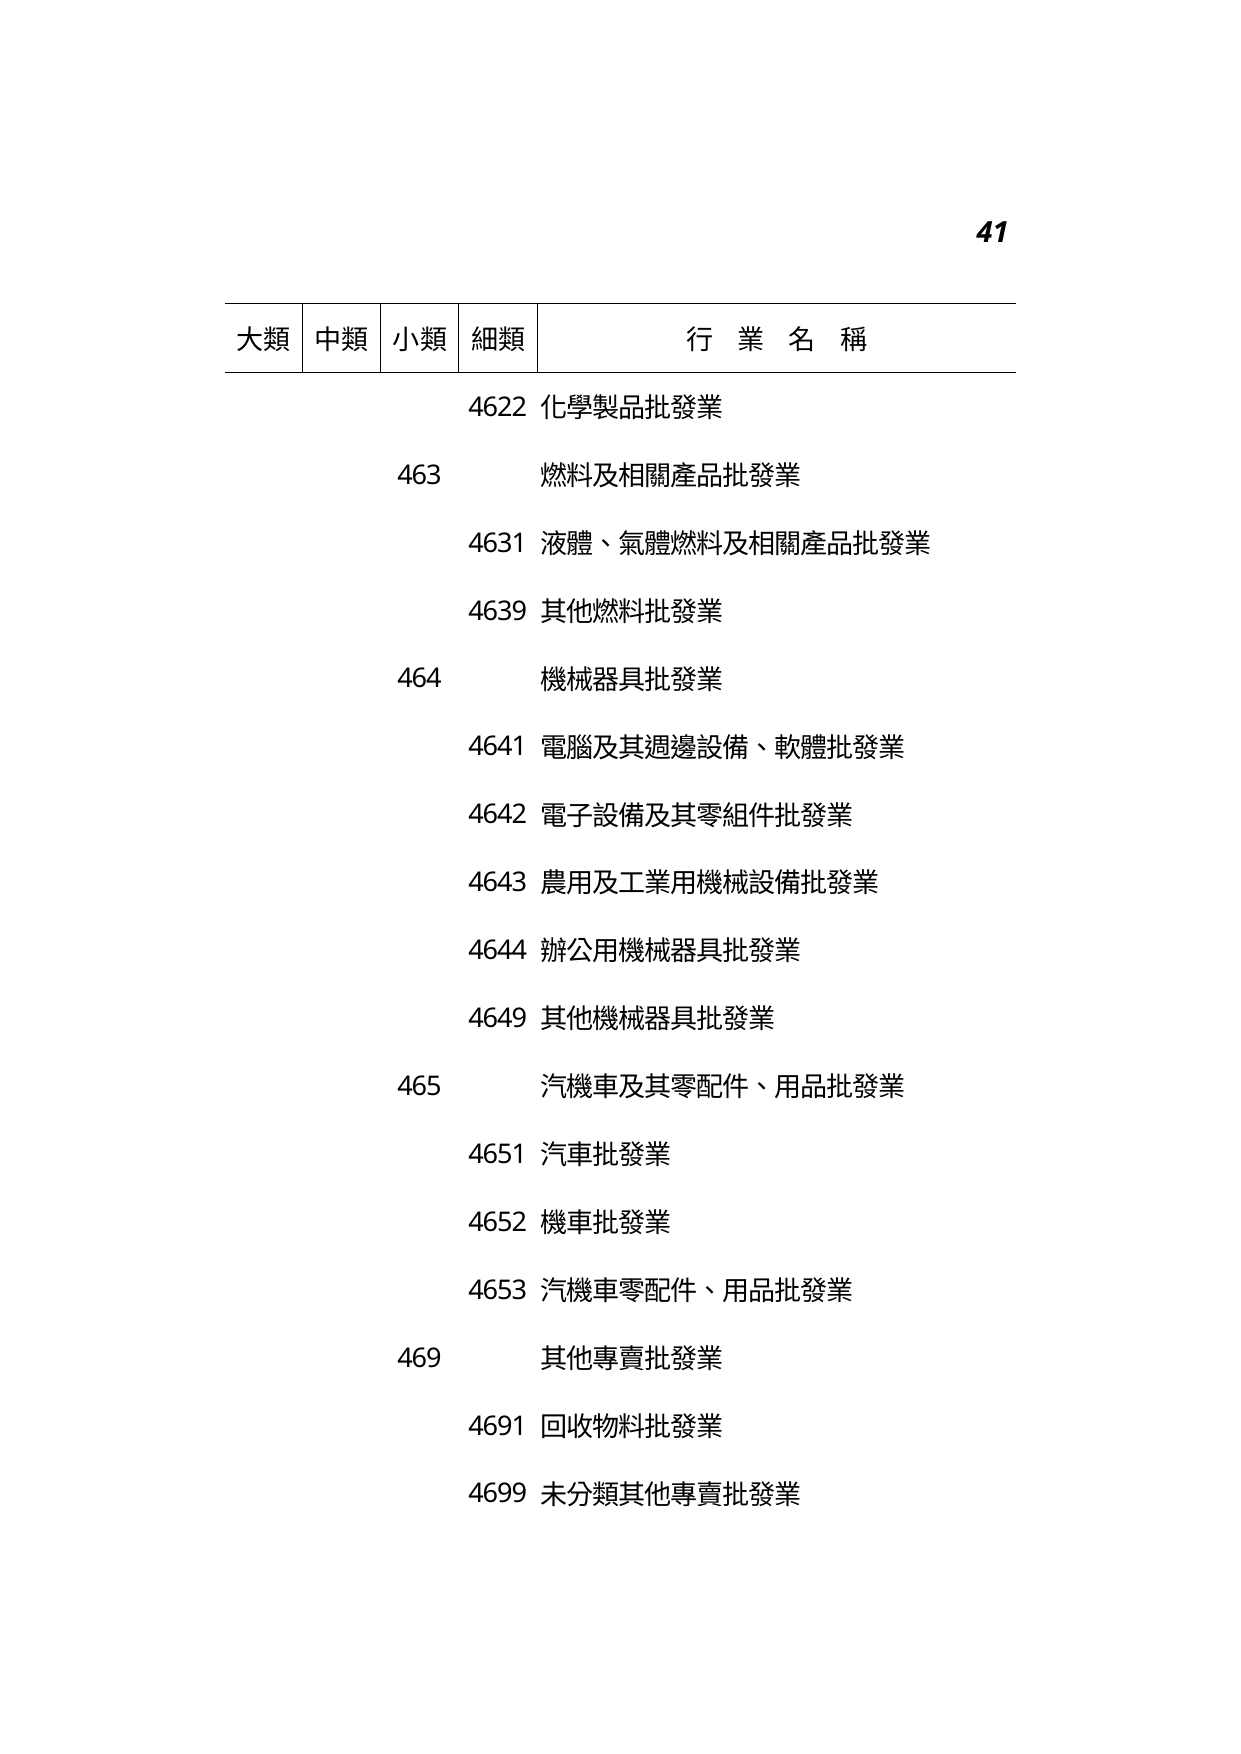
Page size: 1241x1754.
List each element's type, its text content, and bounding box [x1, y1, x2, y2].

table_cell 汽車批發業 [537, 1119, 1016, 1187]
table_cell [303, 1459, 381, 1526]
table_cell [381, 508, 459, 576]
table_cell 汽機車零配件、用品批發業 [537, 1255, 1016, 1323]
table_cell [459, 644, 537, 711]
table_cell [225, 1051, 303, 1119]
table_cell 回收物料批發業 [537, 1391, 1016, 1458]
table_cell 汽機車及其零配件、用品批發業 [537, 1051, 1016, 1119]
table_cell [225, 1119, 303, 1187]
table_cell [225, 915, 303, 983]
table_header 大類 [225, 304, 302, 372]
table_cell 其他燃料批發業 [537, 576, 1016, 643]
table_cell [225, 576, 303, 643]
table_cell [381, 1459, 459, 1526]
table_cell 465 [381, 1051, 459, 1119]
table_cell 電子設備及其零組件批發業 [537, 779, 1016, 847]
table_header 行 業 名 稱 [538, 304, 1016, 372]
table_cell [303, 440, 381, 508]
table_cell 4631 [459, 508, 537, 576]
table_cell [303, 1323, 381, 1391]
table_cell 4649 [459, 983, 537, 1051]
table_cell 辦公用機械器具批發業 [537, 915, 1016, 983]
table_cell [303, 711, 381, 779]
table_cell 4642 [459, 779, 537, 847]
table_cell 4641 [459, 711, 537, 779]
table_header 細類 [459, 304, 537, 372]
table_cell [381, 1255, 459, 1323]
table_cell [303, 644, 381, 711]
table_cell 4652 [459, 1187, 537, 1255]
table_cell 電腦及其週邊設備、軟體批發業 [537, 711, 1016, 779]
table_cell [303, 1255, 381, 1323]
table_cell [381, 915, 459, 983]
table_cell [381, 711, 459, 779]
table_cell [381, 576, 459, 643]
table_cell [225, 711, 303, 779]
table_cell 機車批發業 [537, 1187, 1016, 1255]
table_cell [225, 1391, 303, 1458]
table_cell [225, 779, 303, 847]
table_cell [303, 576, 381, 643]
table_cell [225, 1255, 303, 1323]
table_header 小類 [381, 304, 458, 372]
table_cell [381, 1119, 459, 1187]
table_cell [459, 440, 537, 508]
table_cell [459, 1323, 537, 1391]
table_cell [381, 779, 459, 847]
table_cell 其他專賣批發業 [537, 1323, 1016, 1391]
table_cell [303, 508, 381, 576]
table_cell [381, 847, 459, 915]
table_cell [303, 847, 381, 915]
table_cell [303, 373, 381, 440]
table_cell [303, 1391, 381, 1458]
table_cell [225, 373, 303, 440]
table_cell [225, 508, 303, 576]
table_cell [225, 847, 303, 915]
table_cell 4653 [459, 1255, 537, 1323]
table_cell 4643 [459, 847, 537, 915]
table_cell [303, 915, 381, 983]
table_cell 463 [381, 440, 459, 508]
table_cell 4622 [459, 373, 537, 440]
table_cell 其他機械器具批發業 [537, 983, 1016, 1051]
table_cell 4691 [459, 1391, 537, 1458]
table_cell [303, 779, 381, 847]
table_cell 未分類其他專賣批發業 [537, 1459, 1016, 1526]
table_cell 農用及工業用機械設備批發業 [537, 847, 1016, 915]
table_cell [225, 440, 303, 508]
table_cell 機械器具批發業 [537, 644, 1016, 711]
table_cell 液體、氣體燃料及相關產品批發業 [537, 508, 1016, 576]
table_cell [225, 644, 303, 711]
table_cell 4644 [459, 915, 537, 983]
table_cell [225, 1459, 303, 1526]
table_cell [303, 1119, 381, 1187]
table_cell 469 [381, 1323, 459, 1391]
table_cell [381, 983, 459, 1051]
table_cell [381, 1391, 459, 1458]
table_cell 化學製品批發業 [537, 373, 1016, 440]
table_cell 燃料及相關產品批發業 [537, 440, 1016, 508]
table_cell 464 [381, 644, 459, 711]
table_cell [303, 1051, 381, 1119]
table_cell [381, 1187, 459, 1255]
table_cell [225, 983, 303, 1051]
table_cell 4639 [459, 576, 537, 643]
table_header 中類 [303, 304, 380, 372]
table_cell 4651 [459, 1119, 537, 1187]
table_cell [303, 1187, 381, 1255]
table_cell [225, 1323, 303, 1391]
table_cell [459, 1051, 537, 1119]
table_cell [225, 1187, 303, 1255]
table_cell [381, 373, 459, 440]
table_cell 4699 [459, 1459, 537, 1526]
table_cell [303, 983, 381, 1051]
